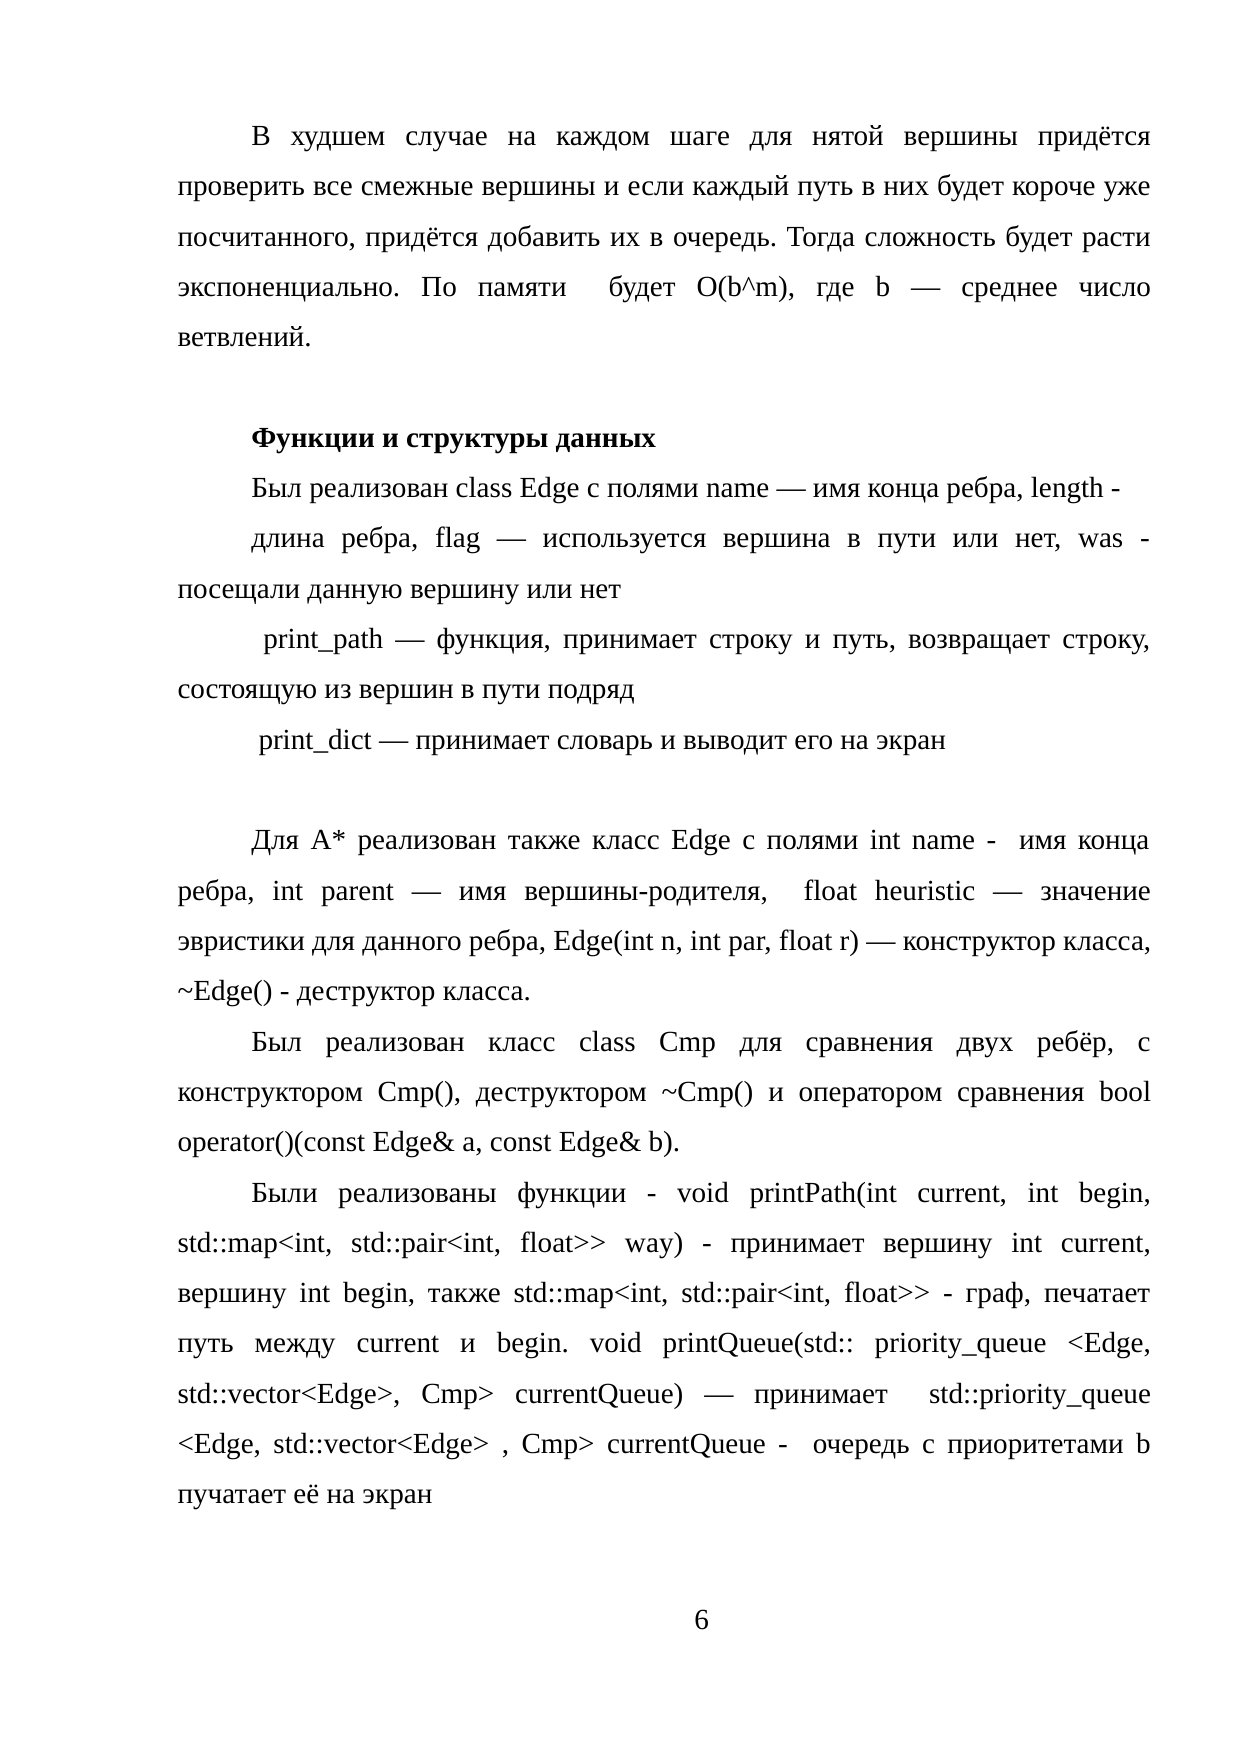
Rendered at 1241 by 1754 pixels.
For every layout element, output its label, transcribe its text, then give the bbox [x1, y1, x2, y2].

text Были реализованы функции - void printPath(int current, int begin, std::map<int, std::pair<int, float>> way) - принимает вершину int current, вершину int begin, также std::map<int, std::pair<int, float>> - граф, печатает путь между current и begin. void printQueue(std:: priority_queue <Edge, std::vector<Edge>, Cmp> currentQueue) — принимает std::priority_queue <Edge, std::vector<Edge> , Cmp> currentQueue - очередь с приоритетами b пучатает её на экран [177, 1175, 1152, 1510]
text Для А* реализован также класс Edge c полями int name - имя конца ребра, int parent — имя вершины-родителя, float heuristic — значение эвристики для данного ребра, Edge(int n, int par, float r) — конструктор класса, ~Edge() - деструктор класса. [177, 822, 1152, 1007]
text Был реализован класс class Cmp для сравнения двух ребёр, с конструктором Cmp(), деструктором ~Cmp() и оператором сравнения bool operator()(const Edge& a, const Edge& b). [177, 1024, 1152, 1158]
text длина ребра, flag — используется вершина в пути или нет, was - посещали данную вершину или нет [177, 521, 1152, 604]
text В худшем случае на каждом шаге для нятой вершины придётся проверить все смежные вершины и если каждый путь в них будет короче уже посчитанного, придётся добавить их в очередь. Тогда сложность будет расти экспоненциально. По памяти будет О(b^m), где b — среднее число ветвлений. [177, 118, 1152, 353]
text Был реализован class Edge с полями name — имя конца ребра, length - [177, 470, 1152, 504]
text print_dict — принимает словарь и выводит его на экран [177, 722, 1152, 755]
text print_path — функция, принимает строку и путь, возвращает строку, состоящую из вершин в пути подряд [177, 621, 1152, 705]
text Функции и структуры данных [177, 420, 1152, 453]
